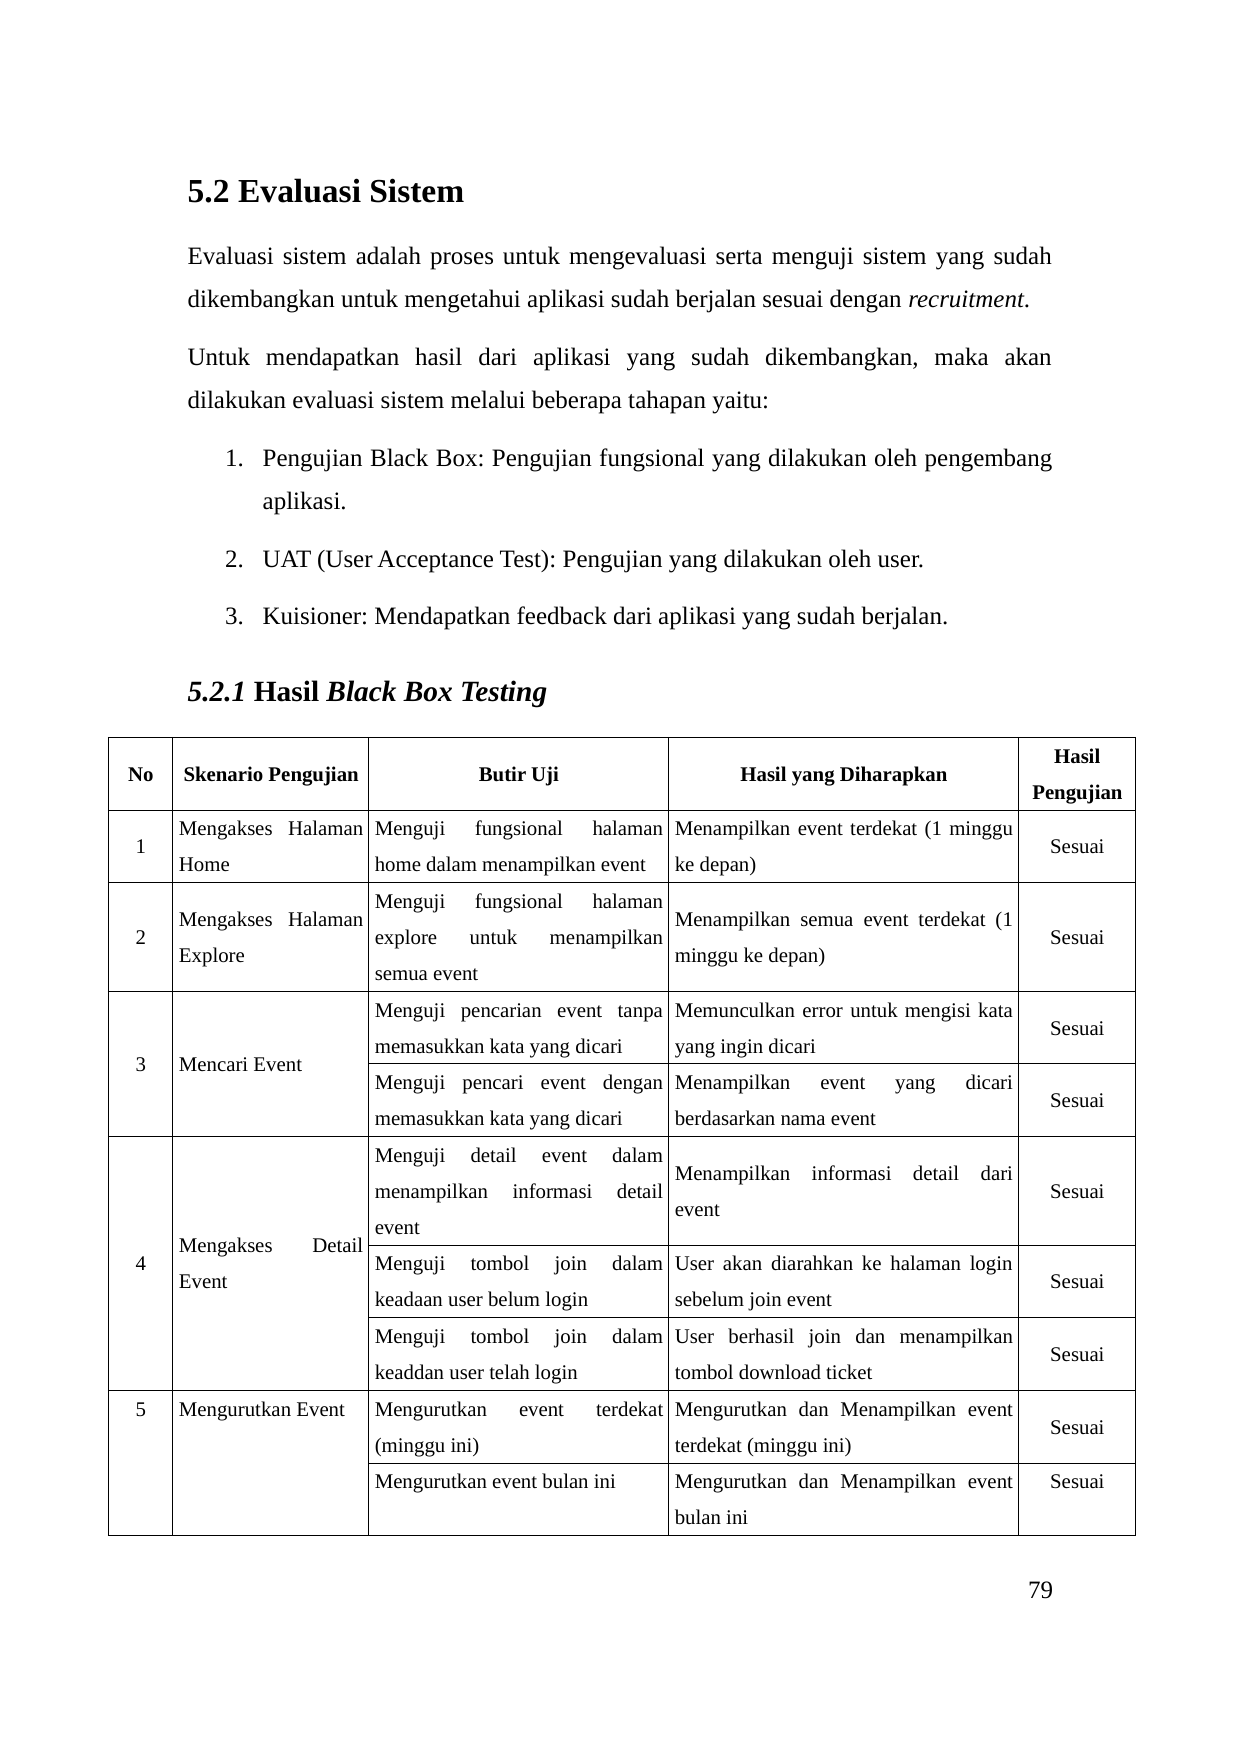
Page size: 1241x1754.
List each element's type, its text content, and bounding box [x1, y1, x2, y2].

table_cell Sesuai [1019, 1064, 1135, 1136]
table_cell Sesuai [1019, 883, 1135, 991]
table_cell Menguji fungsional halaman explore untuk menampilkan semua event [369, 883, 668, 991]
table_cell Mengurutkan Event [173, 1391, 368, 1535]
text Untuk mendapatkan hasil dari aplikasi yang sudah dikembangkan, maka akan dilakukan evaluasi sistem melalui beberapa tahapan yaitu: [187, 342, 1053, 414]
table_cell Menguji tombol join dalam keadaan user belum login [369, 1246, 668, 1317]
table_cell Menguji pencarian event tanpa memasukkan kata yang dicari [369, 992, 668, 1063]
list Kuisioner: Mendapatkan feedback dari aplikasi yang sudah berjalan. [225, 601, 1053, 630]
table_cell 4 [109, 1137, 172, 1390]
table_cell Mengakses Detail Event [173, 1137, 368, 1390]
table_cell Menguji fungsional halaman home dalam menampilkan event [369, 811, 668, 882]
table_cell Menampilkan informasi detail dari event [669, 1137, 1018, 1244]
table_cell Sesuai [1019, 1318, 1135, 1390]
table_cell Sesuai [1019, 992, 1135, 1063]
table_cell Mengakses Halaman Explore [173, 883, 368, 991]
list UAT (User Acceptance Test): Pengujian yang dilakukan oleh user. [225, 544, 1053, 572]
table_cell User berhasil join dan menampilkan tombol download ticket [669, 1318, 1018, 1390]
table_cell Sesuai [1019, 811, 1135, 882]
table_cell 1 [109, 811, 172, 882]
table_cell Mengurutkan event terdekat (minggu ini) [369, 1391, 668, 1462]
table_cell Menguji detail event dalam menampilkan informasi detail event [369, 1137, 668, 1244]
table_cell 3 [109, 992, 172, 1136]
table_cell Mengurutkan dan Menampilkan event bulan ini [669, 1464, 1018, 1535]
list Pengujian Black Box: Pengujian fungsional yang dilakukan oleh pengembang aplikasi. [225, 443, 1053, 515]
table_cell Menampilkan event yang dicari berdasarkan nama event [669, 1064, 1018, 1136]
table_cell Sesuai [1019, 1464, 1135, 1535]
text Evaluasi sistem adalah proses untuk mengevaluasi serta menguji sistem yang sudah dikembangkan untuk mengetahui aplikasi sudah berjalan sesuai dengan recruitment. [187, 241, 1053, 313]
table_cell User akan diarahkan ke halaman login sebelum join event [669, 1246, 1018, 1317]
table_cell Sesuai [1019, 1137, 1135, 1244]
table_header Skenario Pengujian [173, 738, 368, 809]
table_cell Sesuai [1019, 1246, 1135, 1317]
table_cell Sesuai [1019, 1391, 1135, 1462]
table_cell Menguji tombol join dalam keaddan user telah login [369, 1318, 668, 1390]
table_header No [109, 738, 172, 809]
table_cell Mencari Event [173, 992, 368, 1136]
table_header Hasil Pengujian [1019, 738, 1135, 809]
table_cell 5 [109, 1391, 172, 1535]
subtitle Evaluasi Sistem [187, 171, 1053, 209]
table_cell Mengurutkan dan Menampilkan event terdekat (minggu ini) [669, 1391, 1018, 1462]
table_header Hasil yang Diharapkan [669, 738, 1018, 809]
table_cell Mengurutkan event bulan ini [369, 1464, 668, 1535]
table_header Butir Uji [369, 738, 668, 809]
table_cell 2 [109, 883, 172, 991]
table_cell Mengakses Halaman Home [173, 811, 368, 882]
table_cell Menampilkan semua event terdekat (1 minggu ke depan) [669, 883, 1018, 991]
subtitle Hasil Black Box Testing [187, 674, 1053, 707]
table_cell Menguji pencari event dengan memasukkan kata yang dicari [369, 1064, 668, 1136]
table_cell Memunculkan error untuk mengisi kata yang ingin dicari [669, 992, 1018, 1063]
table_cell Menampilkan event terdekat (1 minggu ke depan) [669, 811, 1018, 882]
